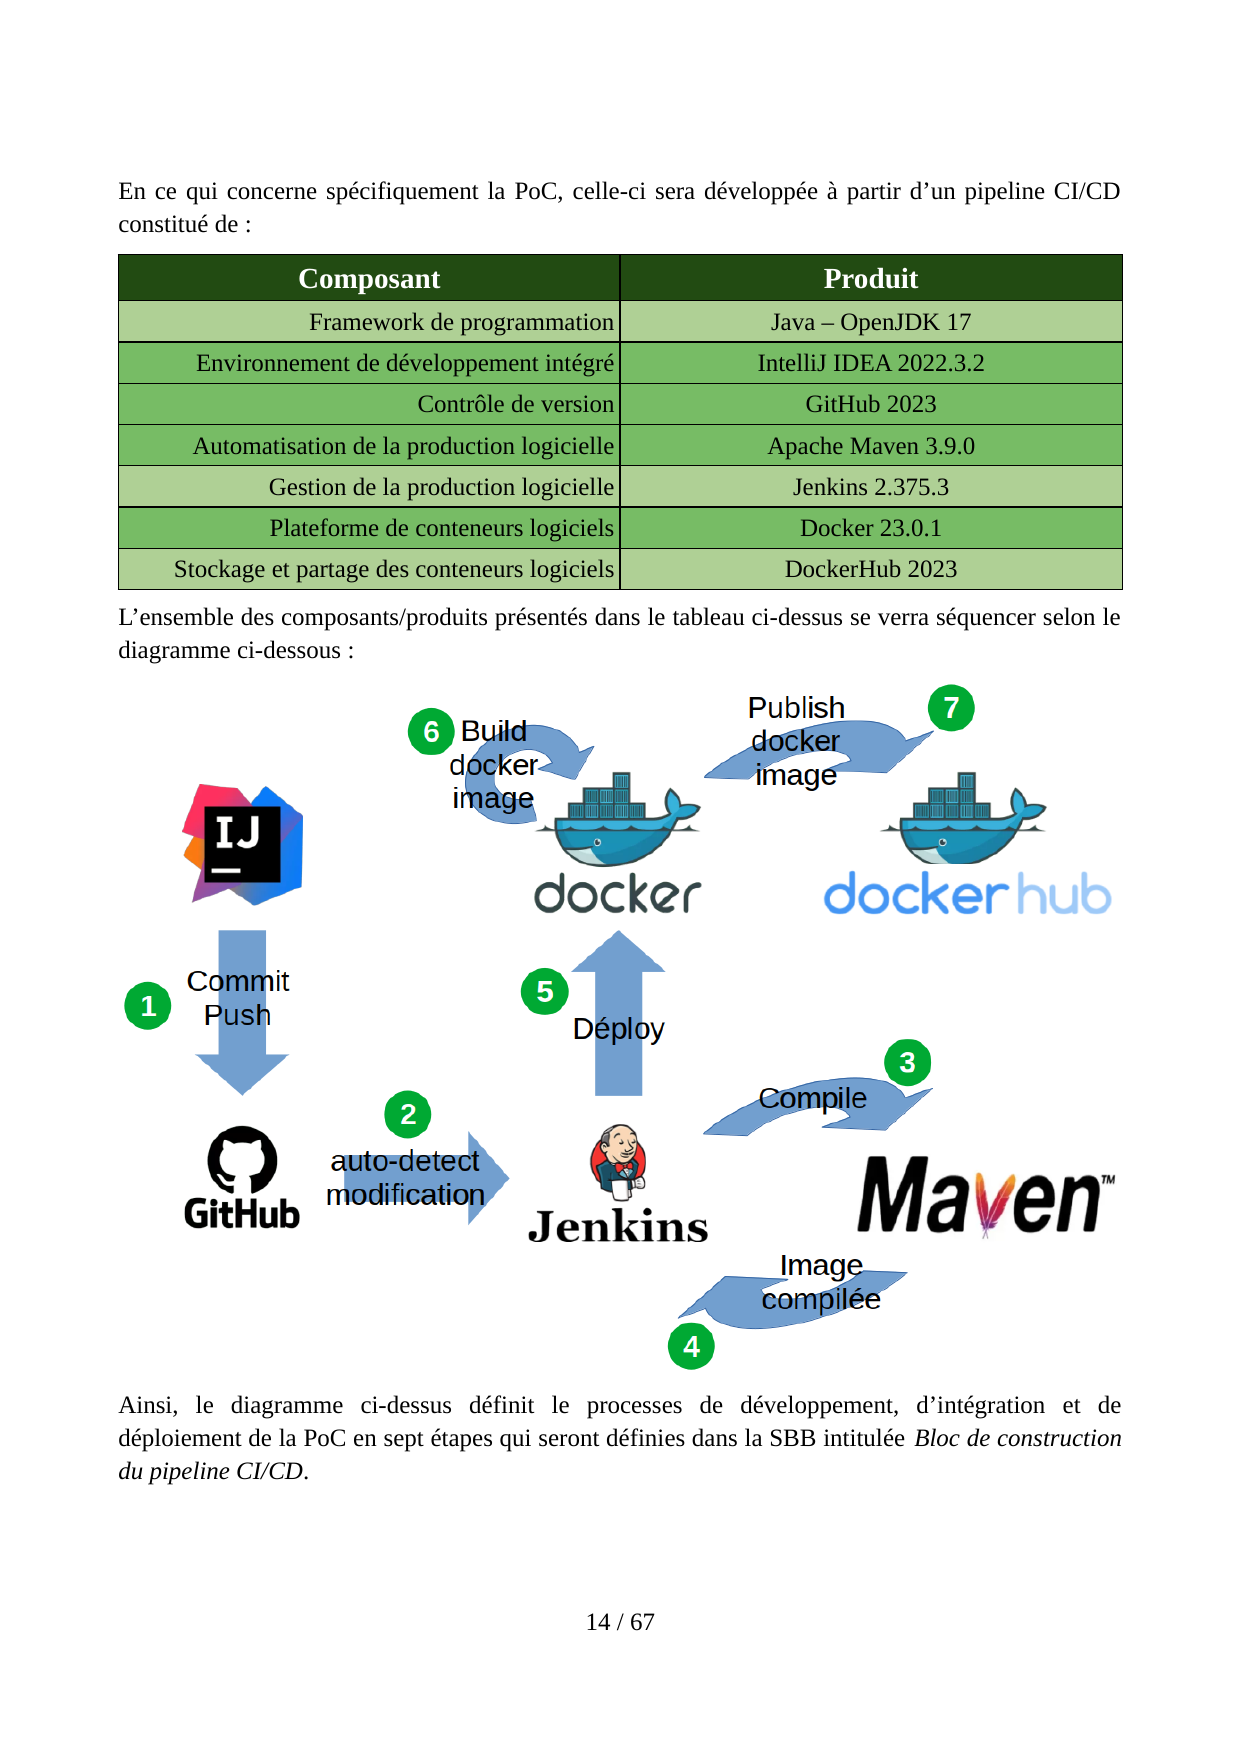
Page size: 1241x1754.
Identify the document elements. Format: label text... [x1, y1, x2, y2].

text Ainsi, le diagramme ci-dessus définit le processes de développement, d’intégration et de déploiement de la PoC en sept étapes qui seront définies dans la SBB intitulée Bloc de construction du pipeline CI/CD. [118, 1390, 1122, 1485]
table_cell IntelliJ IDEA 2022.3.2 [621, 343, 1122, 383]
table_cell Gestion de la production logicielle [119, 466, 619, 506]
table_cell Java – OpenJDK 17 [621, 301, 1122, 341]
table_cell Environnement de développement intégré [119, 343, 619, 383]
table_cell Plateforme de conteneurs logiciels [119, 508, 619, 548]
table_header Composant [119, 255, 619, 300]
table_cell DockerHub 2023 [621, 549, 1122, 589]
table_cell GitHub 2023 [621, 384, 1122, 424]
text L’ensemble des composants/produits présentés dans le tableau ci-dessus se verra séquencer selon le diagramme ci-dessous : [118, 602, 1122, 663]
table_header Produit [621, 255, 1122, 300]
table_cell Docker 23.0.1 [621, 508, 1122, 548]
table_cell Stockage et partage des conteneurs logiciels [119, 549, 619, 589]
table_cell Automatisation de la production logicielle [119, 425, 619, 465]
picture [118, 679, 1123, 1374]
table_cell Contrôle de version [119, 384, 619, 424]
table_cell Framework de programmation [119, 301, 619, 341]
text En ce qui concerne spécifiquement la PoC, celle-ci sera développée à partir d’un pipeline CI/CD constitué de : [118, 176, 1122, 238]
table_cell Apache Maven 3.9.0 [621, 425, 1122, 465]
table_cell Jenkins 2.375.3 [621, 466, 1122, 506]
